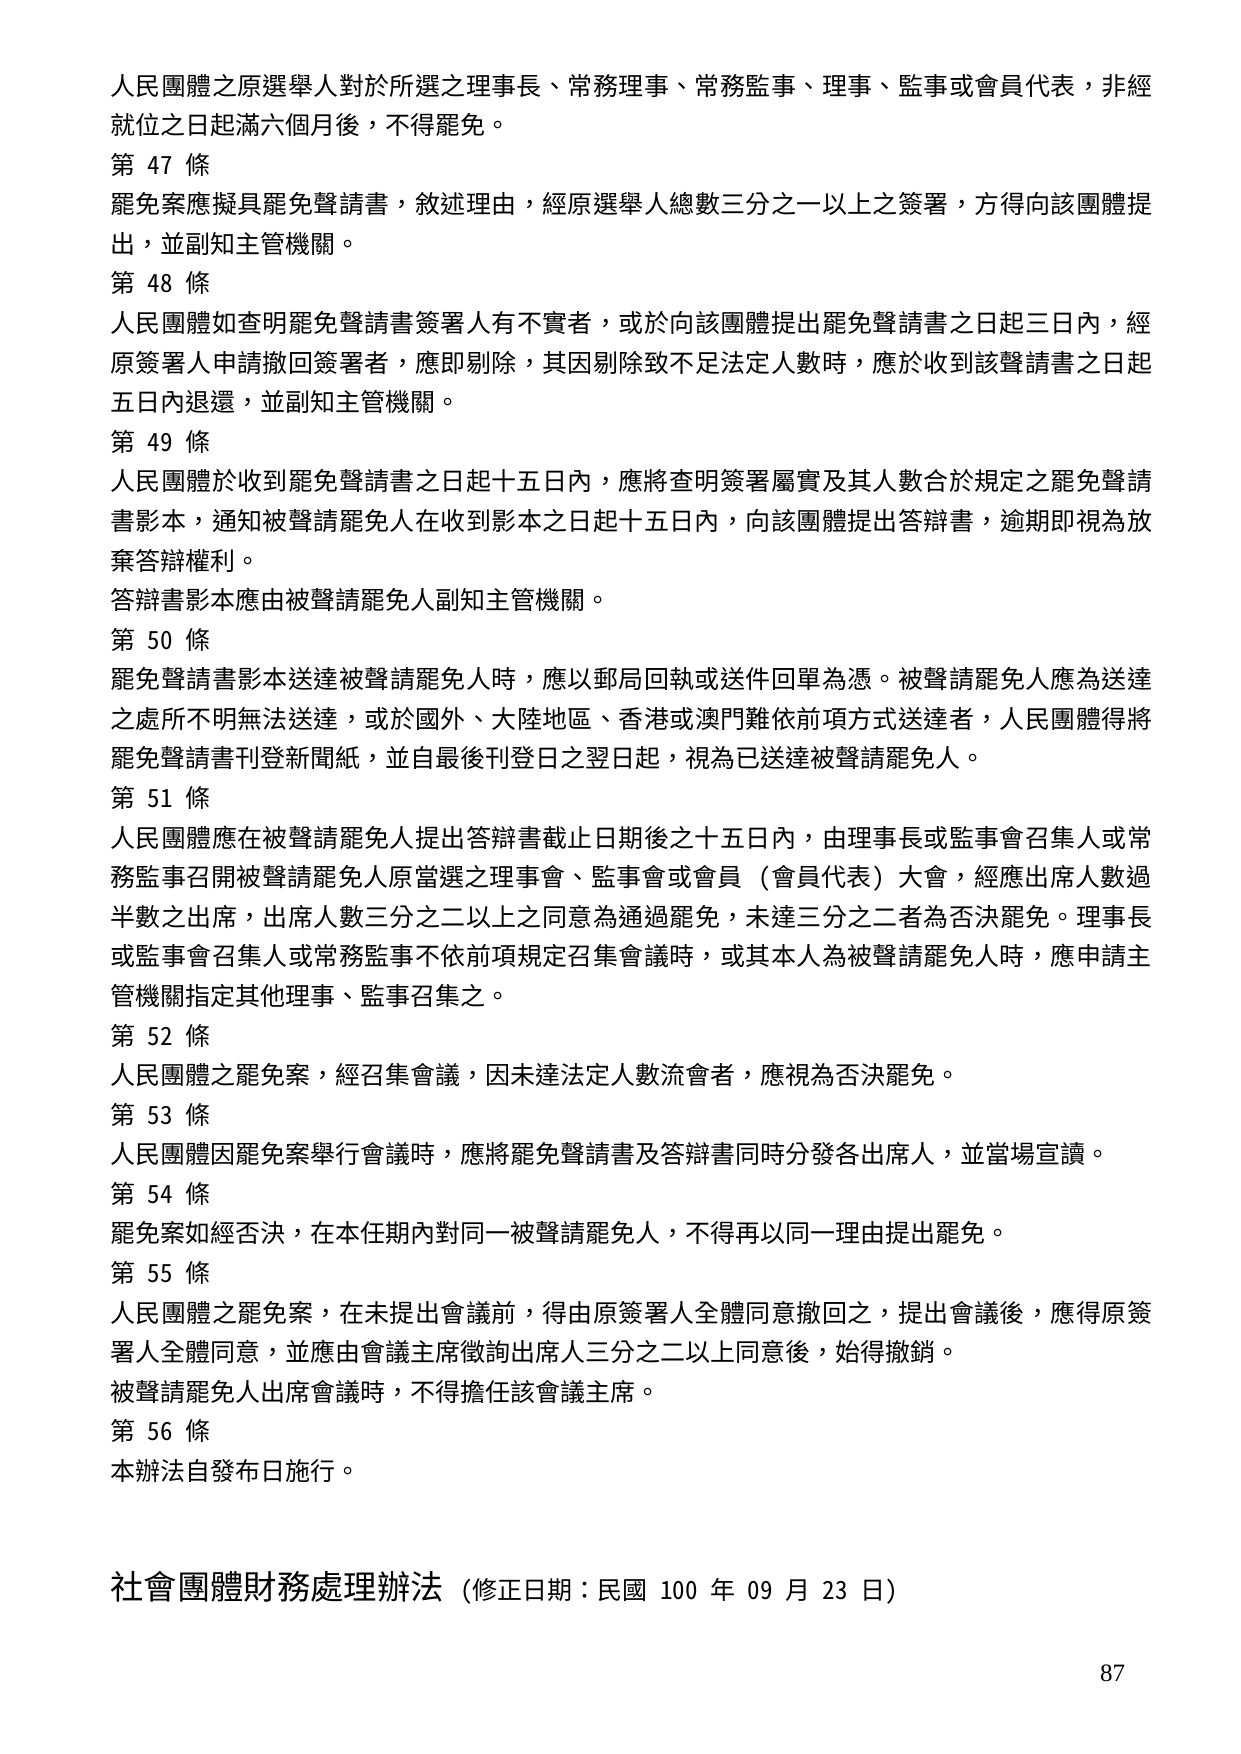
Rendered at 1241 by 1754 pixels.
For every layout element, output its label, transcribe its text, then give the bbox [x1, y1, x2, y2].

text 第 50 條 [110, 617, 1152, 657]
text 第 53 條 [110, 1092, 1152, 1132]
text 社會團體財務處理辦法 (修正日期：民國 100 年 09 月 23 日) [110, 1567, 1152, 1607]
text 第 56 條 [110, 1409, 1152, 1449]
text 罷免案應擬具罷免聲請書，敘述理由，經原選舉人總數三分之一以上之簽署，方得向該團體提出，並副知主管機關。 [110, 182, 1152, 261]
text 人民團體於收到罷免聲請書之日起十五日內，應將查明簽署屬實及其人數合於規定之罷免聲請書影本，通知被聲請罷免人在收到影本之日起十五日內，向該團體提出答辯書，逾期即視為放棄答辯權利。 [110, 459, 1152, 578]
text 人民團體因罷免案舉行會議時，應將罷免聲請書及答辯書同時分發各出席人，並當場宣讀。 [110, 1132, 1152, 1172]
text 人民團體如查明罷免聲請書簽署人有不實者，或於向該團體提出罷免聲請書之日起三日內，經原簽署人申請撤回簽署者，應即剔除，其因剔除致不足法定人數時，應於收到該聲請書之日起五日內退還，並副知主管機關。 [110, 301, 1152, 419]
text 第 52 條 [110, 1013, 1152, 1053]
text 本辦法自發布日施行。 [110, 1449, 1152, 1488]
text 人民團體應在被聲請罷免人提出答辯書截止日期後之十五日內，由理事長或監事會召集人或常務監事召開被聲請罷免人原當選之理事會、監事會或會員 (會員代表) 大會，經應出席人數過半數之出席，出席人數三分之二以上之同意為通過罷免，未達三分之二者為否決罷免。理事長或監事會召集人或常務監事不依前項規定召集會議時，或其本人為被聲請罷免人時，應申請主管機關指定其他理事、監事召集之。 [110, 815, 1152, 1013]
text 第 55 條 [110, 1251, 1152, 1290]
text 第 51 條 [110, 776, 1152, 815]
text 答辯書影本應由被聲請罷免人副知主管機關。 [110, 578, 1152, 617]
text 人民團體之罷免案，經召集會議，因未達法定人數流會者，應視為否決罷免。 [110, 1053, 1152, 1092]
text 被聲請罷免人出席會議時，不得擔任該會議主席。 [110, 1369, 1152, 1409]
text 罷免案如經否決，在本任期內對同一被聲請罷免人，不得再以同一理由提出罷免。 [110, 1211, 1152, 1251]
text 罷免聲請書影本送達被聲請罷免人時，應以郵局回執或送件回單為憑。被聲請罷免人應為送達之處所不明無法送達，或於國外、大陸地區、香港或澳門難依前項方式送達者，人民團體得將罷免聲請書刊登新聞紙，並自最後刊登日之翌日起，視為已送達被聲請罷免人。 [110, 657, 1152, 776]
text 第 54 條 [110, 1172, 1152, 1211]
text 第 47 條 [110, 142, 1152, 182]
text 第 49 條 [110, 419, 1152, 459]
text 第 48 條 [110, 261, 1152, 301]
text 人民團體之罷免案，在未提出會議前，得由原簽署人全體同意撤回之，提出會議後，應得原簽署人全體同意，並應由會議主席徵詢出席人三分之二以上同意後，始得撤銷。 [110, 1290, 1152, 1369]
text 人民團體之原選舉人對於所選之理事長、常務理事、常務監事、理事、監事或會員代表，非經就位之日起滿六個月後，不得罷免。 [110, 63, 1152, 142]
